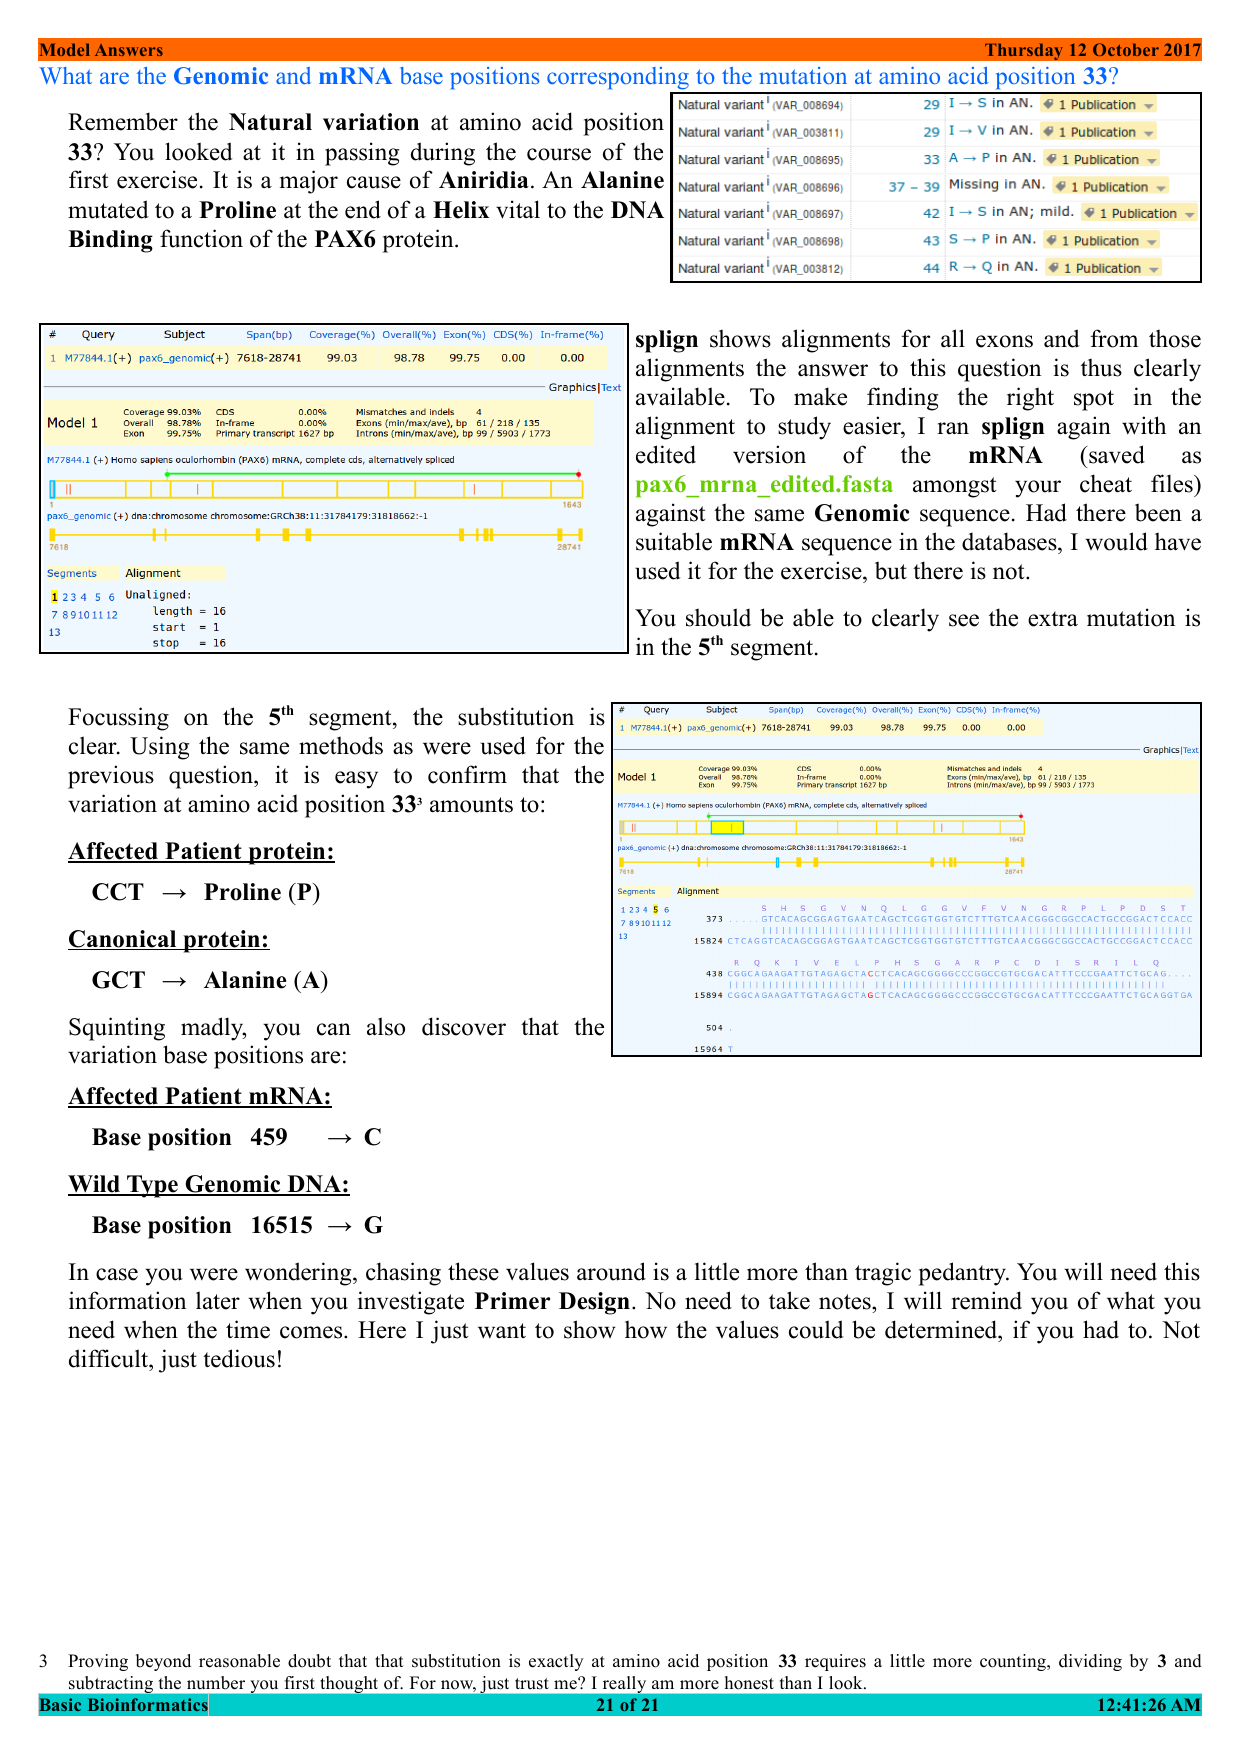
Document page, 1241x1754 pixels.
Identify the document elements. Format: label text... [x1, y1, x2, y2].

text Affected Patient mRNA: [68, 1081, 1202, 1110]
text Canonical protein: [68, 924, 611, 953]
text In case you were wondering, chasing these values around is a little more than tragic pedantry. You will need this information later when you investigate Primer Design. No need to take notes, I will remind you of what you need when the time comes. Here I just want to show how the values could be determined, if you had to. Not difficult, just tedious! [68, 1256, 1202, 1373]
text What are the Genomic and mRNA base positions corresponding to the mutation at amino acid position 33? [38, 61, 1202, 89]
picture [673, 94, 1200, 281]
picture [43, 327, 624, 650]
text Focussing on the 5th segment, the substitution is clear. Using the same methods as were used for the previous question, it is easy to confirm that the variation at amino acid position 33 amounts to: [68, 702, 611, 818]
picture [613, 704, 1200, 1055]
text Base position 16515 → G [68, 1210, 1202, 1239]
text Remember the Natural variation at amino acid position 33? You looked at it in passing during the course of the first exercise. It is a major cause of Aniridia. An Alanine mutated to a Proline at the end of a Helix vital to the DNA Binding function of the PAX6 protein. [68, 107, 670, 253]
text [41, 325, 627, 652]
text You should be able to clearly see the extra mutation is in the 5th segment. [38, 603, 1202, 661]
text Squinting madly, you can also discover that the variation base positions are: [68, 1011, 1202, 1069]
text Proving beyond reasonable doubt that that substitution is exactly at amino acid position 33 requires a little more counting, dividing by 3 and subtracting the number you first thought of. For now, just trust me? I really am more honest than I look. [38, 1649, 1202, 1693]
text Base position 459 → C [68, 1122, 1202, 1151]
text splign shows alignments for all exons and from those alignments the answer to this question is thus clearly available. To make finding the right spot in the alignment to study easier, I ran splign again with an edited version of the mRNA (saved as pax6_mrna_edited.fasta amongst your cheat files) against the same Genomic sequence. Had there been a suitable mRNA sequence in the databases, I would have used it for the exercise, but there is not. [629, 323, 1202, 585]
text CCT → Proline (P) [68, 877, 611, 906]
text GCT → Alanine (A) [68, 964, 611, 994]
text Wild Type Genomic DNA: [68, 1169, 1202, 1198]
text Affected Patient protein: [68, 836, 611, 865]
